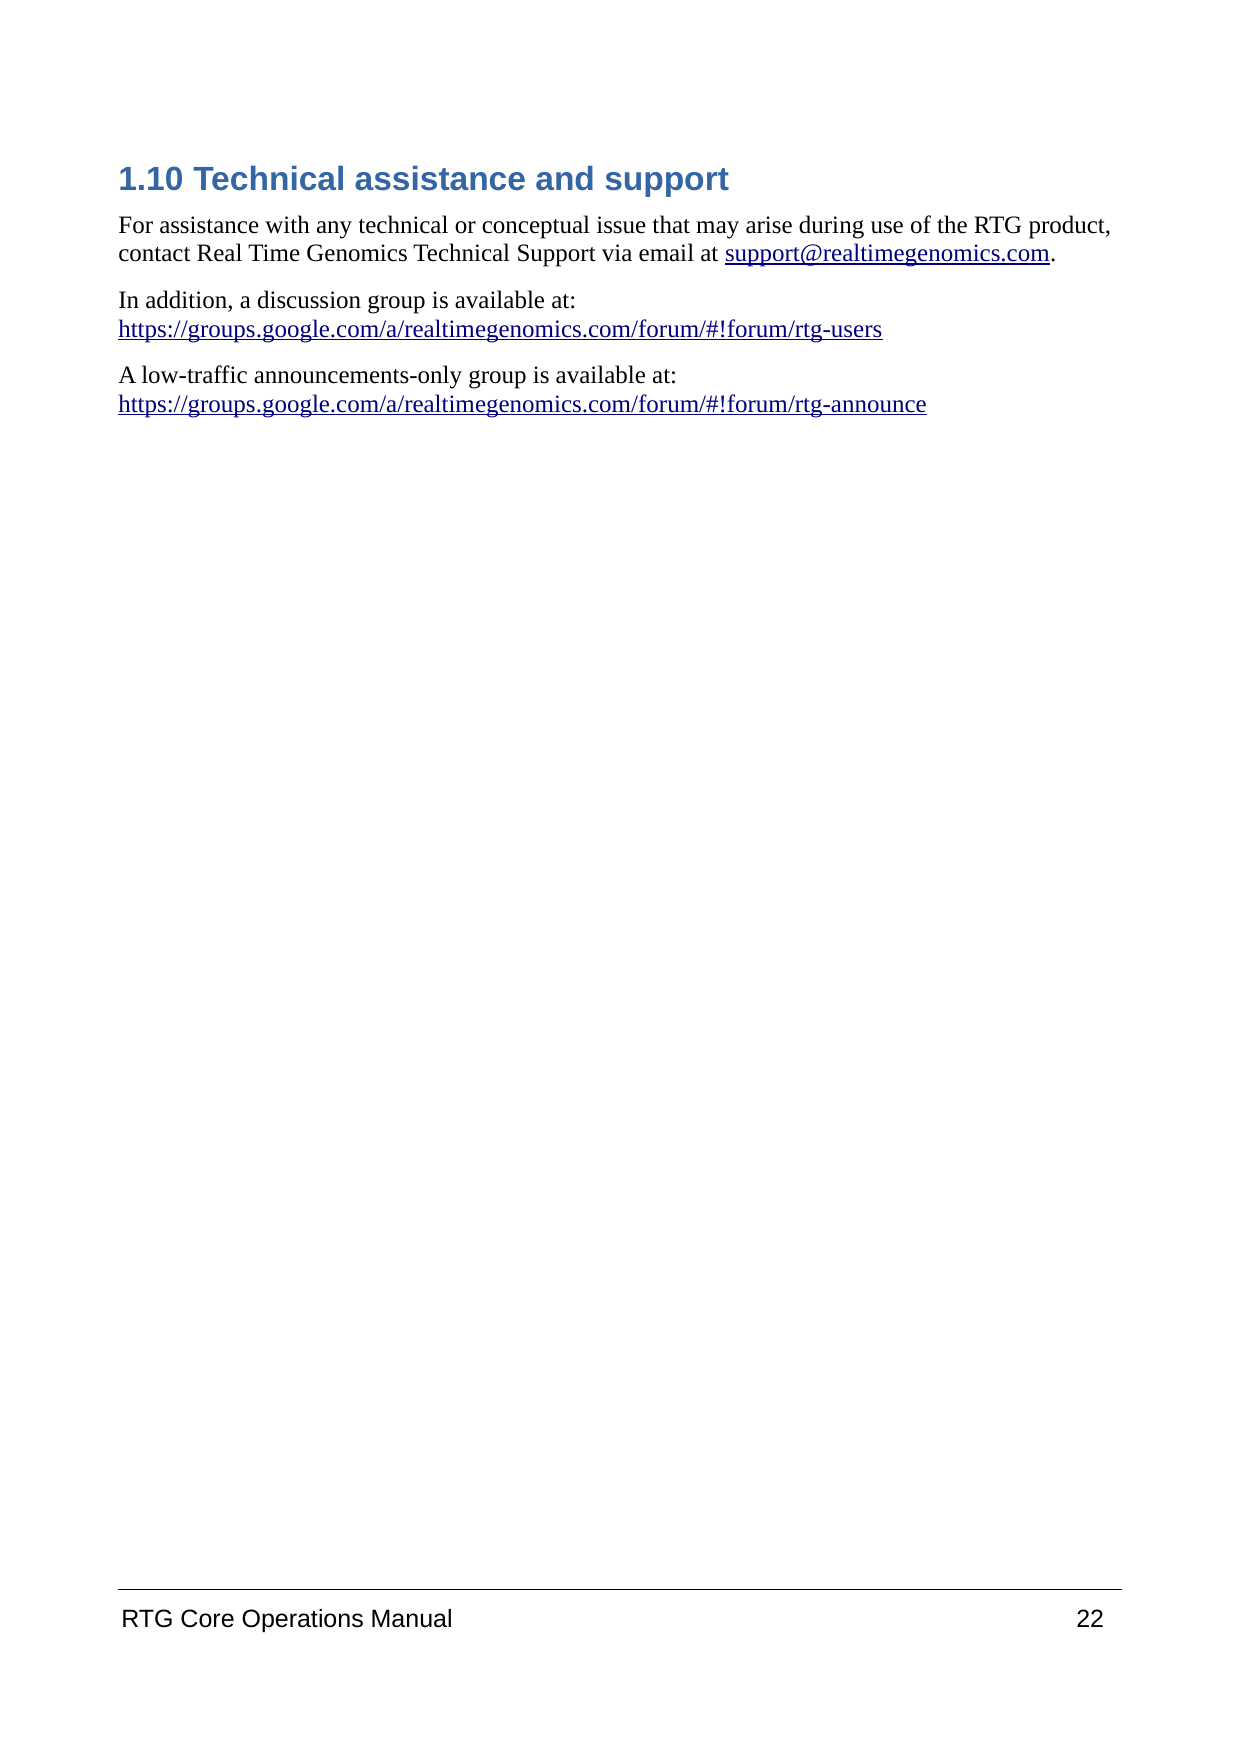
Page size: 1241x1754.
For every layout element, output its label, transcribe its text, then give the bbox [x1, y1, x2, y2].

text For assistance with any technical or conceptual issue that may arise during use of the RTG product, contact Real Time Genomics Technical Support via email at support@realtimegenomics.com. [118, 210, 1122, 267]
text In addition, a discussion group is available at: https://groups.google.com/a/realtimegenomics.com/forum/#!forum/rtg-users [118, 285, 1122, 342]
subtitle Technical assistance and support [118, 159, 1122, 197]
text A low-traffic announcements-only group is available at: https://groups.google.com/a/realtimegenomics.com/forum/#!forum/rtg-announce [118, 360, 1122, 418]
